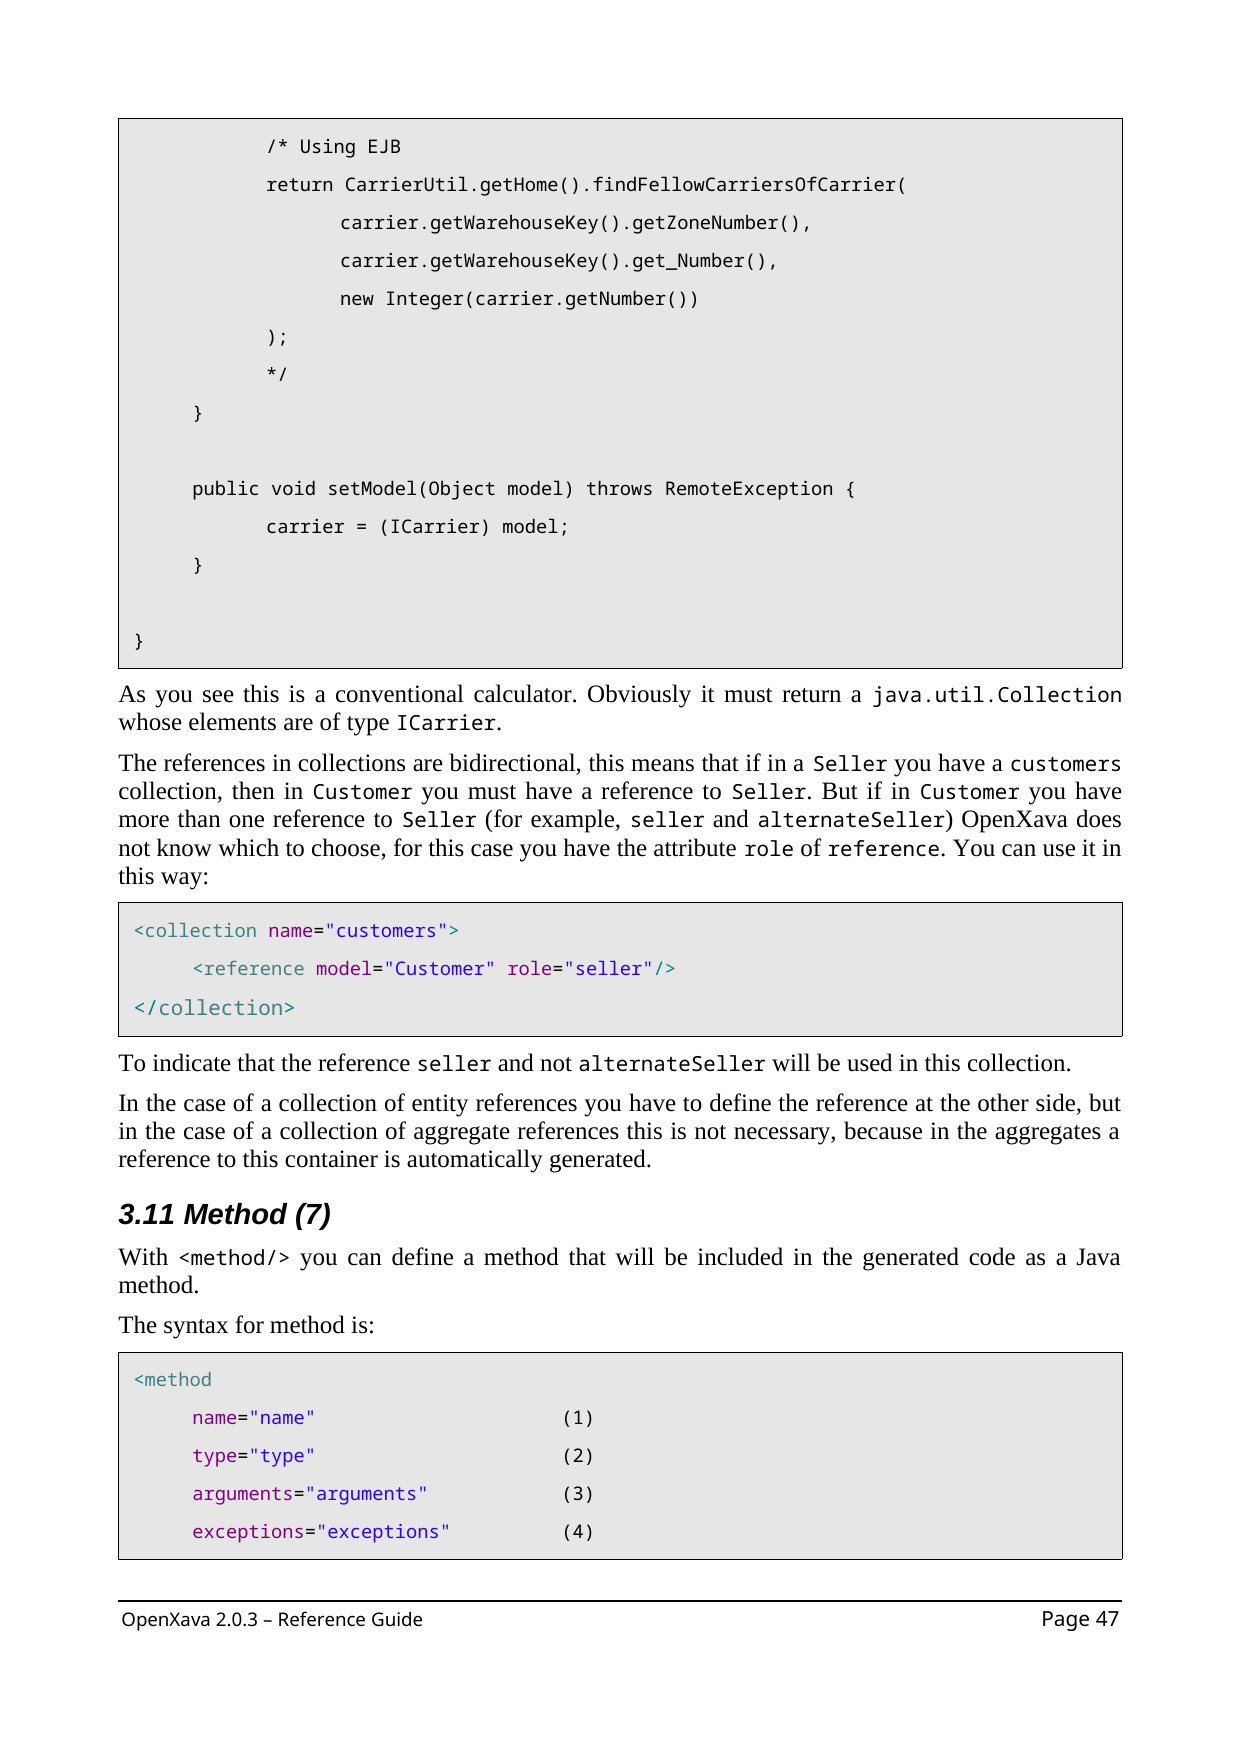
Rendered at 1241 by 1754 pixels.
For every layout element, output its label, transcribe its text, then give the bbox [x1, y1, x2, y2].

text ); [119, 308, 1122, 346]
text type="type" (2) [119, 1428, 1122, 1466]
text <method [119, 1353, 1122, 1389]
text <reference model="Customer" role="seller"/> [119, 940, 1122, 978]
text <collection name="customers"> [119, 903, 1122, 940]
text carrier.getWarehouseKey().getZoneNumber(), [119, 194, 1122, 232]
text In the case of a collection of entity references you have to define the reference at the other side, but in the case of a collection of aggregate references this is not necessary, because in the aggregates a reference to this container is automatically generated. [118, 1089, 1122, 1173]
text return CarrierUtil.getHome().findFellowCarriersOfCarrier( [119, 156, 1122, 194]
text exceptions="exceptions" (4) [119, 1504, 1122, 1559]
text arguments="arguments" (3) [119, 1466, 1122, 1504]
text } [119, 612, 1122, 668]
text */ [119, 346, 1122, 384]
text carrier.getWarehouseKey().get_Number(), [119, 232, 1122, 270]
text carrier = (ICarrier) model; [119, 498, 1122, 536]
text With <method/> you can define a method that will be included in the generated code as a Java method. [118, 1243, 1122, 1299]
text As you see this is a conventional calculator. Obviously it must return a java.util.Collection whose elements are of type ICarrier. [118, 680, 1122, 737]
text /* Using EJB [119, 119, 1122, 156]
text The syntax for method is: [118, 1311, 1122, 1339]
text public void setModel(Object model) throws RemoteException { [119, 460, 1122, 498]
text To indicate that the reference seller and not alternateSeller will be used in this collection. [118, 1049, 1122, 1077]
text } [119, 384, 1122, 422]
text name="name" (1) [119, 1389, 1122, 1428]
text </collection> [119, 978, 1122, 1036]
subtitle Method (7) [118, 1198, 1122, 1230]
text } [119, 536, 1122, 574]
text The references in collections are bidirectional, this means that if in a Seller you have a customers collection, then in Customer you must have a reference to Seller. But if in Customer you have more than one reference to Seller (for example, seller and alternateSeller) OpenXava does not know which to choose, for this case you have the attribute role of reference. You can use it in this way: [118, 749, 1122, 890]
text new Integer(carrier.getNumber()) [119, 270, 1122, 308]
